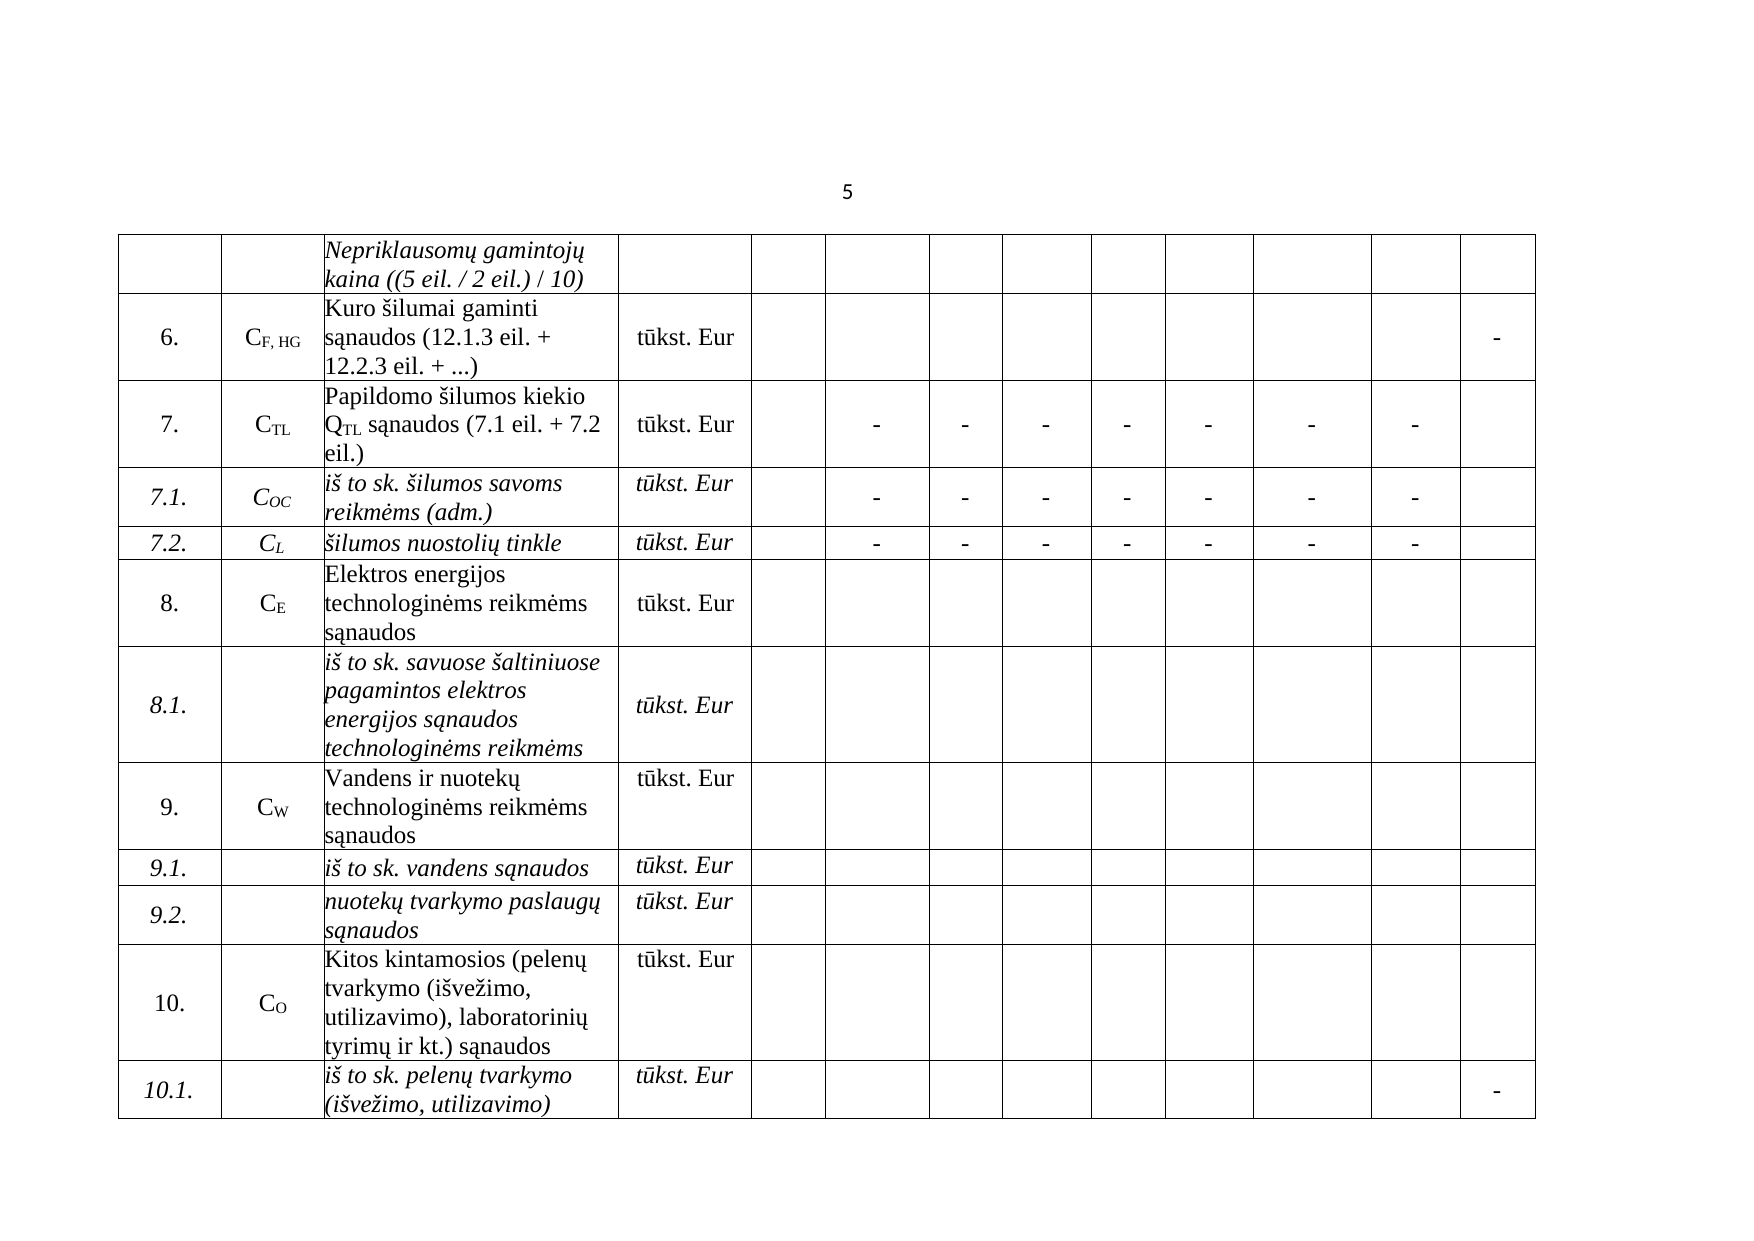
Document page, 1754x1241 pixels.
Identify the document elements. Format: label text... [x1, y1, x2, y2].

table_cell [1372, 294, 1460, 380]
table_cell [752, 560, 825, 646]
table_cell iš to sk. šilumos savoms reikmėms (adm.) [325, 468, 618, 526]
table_cell - [930, 381, 1002, 467]
table_cell [1254, 1061, 1371, 1118]
table_cell [1092, 850, 1165, 885]
table_cell - [1003, 527, 1091, 558]
table_cell CO [222, 945, 324, 1059]
table_cell - [1092, 527, 1165, 558]
table_cell - [1372, 235, 1460, 292]
table_cell [752, 886, 825, 943]
table_cell [930, 560, 1002, 646]
table_cell [1254, 560, 1371, 646]
table_cell tūkst. Eur [619, 886, 751, 943]
table_cell [752, 850, 825, 885]
table_cell Nepriklausomų gamintojų kaina ((5 eil. / 2 eil.) / 10) [325, 235, 618, 292]
table_cell Elektros energijos technologinėms reikmėms sąnaudos [325, 560, 618, 646]
table_cell [1092, 647, 1165, 762]
table_cell [1166, 850, 1253, 885]
table_cell [826, 945, 929, 1059]
table_cell CE [222, 560, 324, 646]
table_cell tūkst. Eur [619, 647, 751, 762]
table_cell - [1003, 381, 1091, 467]
table_cell tūkst. Eur [619, 945, 751, 1059]
table_cell Papildomo šilumos kiekio QTL sąnaudos (7.1 eil. + 7.2 eil.) [325, 381, 618, 467]
table_cell [930, 647, 1002, 762]
table_cell [1003, 294, 1091, 380]
table_cell - [930, 468, 1002, 526]
table_cell 9.2. [119, 886, 221, 943]
table_cell - [1166, 468, 1253, 526]
table_cell [826, 1061, 929, 1118]
table_cell [1461, 468, 1535, 526]
table_cell [1372, 763, 1460, 849]
table_cell [1092, 945, 1165, 1059]
table_cell [930, 1061, 1002, 1118]
table_cell [222, 886, 324, 943]
table_cell [1372, 945, 1460, 1059]
table_cell 9.1. [119, 850, 221, 885]
table_cell [1166, 945, 1253, 1059]
table_cell - [1003, 235, 1091, 292]
table_cell [1166, 1061, 1253, 1118]
table_cell [1461, 850, 1535, 885]
table_cell [1254, 945, 1371, 1059]
table_cell [826, 294, 929, 380]
table_cell [1166, 763, 1253, 849]
table_cell šilumos nuostolių tinkle [325, 527, 618, 558]
table_cell - [1372, 468, 1460, 526]
table_cell - [1003, 468, 1091, 526]
table_cell - [1166, 235, 1253, 292]
table_cell [1166, 886, 1253, 943]
table_cell - [1092, 235, 1165, 292]
table_cell [752, 235, 825, 292]
table_cell [930, 763, 1002, 849]
table_cell [1003, 850, 1091, 885]
table_cell [1254, 850, 1371, 885]
table_cell [1166, 647, 1253, 762]
table_cell - [826, 381, 929, 467]
table_cell [1461, 381, 1535, 467]
table_cell [222, 1061, 324, 1118]
table_cell [752, 381, 825, 467]
table_cell [1166, 560, 1253, 646]
table_cell [752, 647, 825, 762]
table_cell tūkst. Eur [619, 527, 751, 558]
table_cell Vandens ir nuotekų technologinėms reikmėms sąnaudos [325, 763, 618, 849]
table_cell nuotekų tvarkymo paslaugų sąnaudos [325, 886, 618, 943]
table_cell [826, 850, 929, 885]
table_cell - [1166, 527, 1253, 558]
table_cell 8.1. [119, 647, 221, 762]
table_cell [1461, 560, 1535, 646]
table_cell 10.1. [119, 1061, 221, 1118]
table_cell [1254, 647, 1371, 762]
table_cell [930, 886, 1002, 943]
table_cell tūkst. Eur [619, 1061, 751, 1118]
table_cell [1372, 647, 1460, 762]
table_cell [1092, 886, 1165, 943]
table_cell Kuro šilumai gaminti sąnaudos (12.1.3 eil. + 12.2.3 eil. + ...) [325, 294, 618, 380]
table_cell [119, 235, 221, 292]
table_cell [826, 886, 929, 943]
table_cell - [1372, 527, 1460, 558]
table_cell [1372, 560, 1460, 646]
table_cell [1092, 560, 1165, 646]
table_cell - [1461, 235, 1535, 292]
table_cell Kitos kintamosios (pelenų tvarkymo (išvežimo, utilizavimo), laboratorinių tyrimų ir kt.) sąnaudos [325, 945, 618, 1059]
table_cell [1461, 886, 1535, 943]
table_cell [1461, 527, 1535, 558]
table_cell [826, 560, 929, 646]
table_cell - [1166, 381, 1253, 467]
table_cell [826, 763, 929, 849]
table_cell [1254, 294, 1371, 380]
table_cell [1372, 1061, 1460, 1118]
table_cell - [1461, 294, 1535, 380]
table_cell [1092, 294, 1165, 380]
table_cell [752, 1061, 825, 1118]
table_cell CW [222, 763, 324, 849]
table_cell [930, 235, 1002, 292]
table_cell - [1461, 1061, 1535, 1118]
table_cell iš to sk. vandens sąnaudos [325, 850, 618, 885]
table_cell [1003, 560, 1091, 646]
table_cell [752, 763, 825, 849]
table_cell [1003, 763, 1091, 849]
table_cell [619, 235, 751, 292]
table_cell 9. [119, 763, 221, 849]
table_cell tūkst. Eur [619, 468, 751, 526]
table_cell [930, 294, 1002, 380]
table_cell - [1254, 527, 1371, 558]
table_cell [1372, 850, 1460, 885]
table_cell iš to sk. savuose šaltiniuose pagamintos elektros energijos sąnaudos technologinėms reikmėms [325, 647, 618, 762]
table_cell COC [222, 468, 324, 526]
table_cell [752, 294, 825, 380]
table_cell 7. [119, 381, 221, 467]
table_cell - [826, 527, 929, 558]
table_cell [1003, 886, 1091, 943]
table_cell [1003, 647, 1091, 762]
table_cell - [1092, 468, 1165, 526]
table_cell - [1372, 381, 1460, 467]
table_cell [1003, 1061, 1091, 1118]
table_cell 8. [119, 560, 221, 646]
table_cell [1092, 1061, 1165, 1118]
table_cell - [1092, 381, 1165, 467]
table_cell tūkst. Eur [619, 294, 751, 380]
table_cell [826, 235, 929, 292]
table_cell 7.2. [119, 527, 221, 558]
table_cell [1461, 763, 1535, 849]
table_cell [1461, 647, 1535, 762]
table_cell - [1254, 468, 1371, 526]
table_cell 6. [119, 294, 221, 380]
table_cell [1166, 294, 1253, 380]
table_cell [752, 945, 825, 1059]
table_cell - [826, 468, 929, 526]
table_cell - [930, 527, 1002, 558]
table_cell [752, 468, 825, 526]
table_cell 7.1. [119, 468, 221, 526]
table_cell CTL [222, 381, 324, 467]
table_cell [930, 945, 1002, 1059]
table_cell [752, 527, 825, 558]
table_cell [826, 647, 929, 762]
table_cell [1254, 886, 1371, 943]
table_cell CL [222, 527, 324, 558]
table_cell [930, 850, 1002, 885]
table_cell iš to sk. pelenų tvarkymo (išvežimo, utilizavimo) [325, 1061, 618, 1118]
table_cell [222, 850, 324, 885]
table_cell [1254, 763, 1371, 849]
table_cell [222, 647, 324, 762]
table_cell [1372, 886, 1460, 943]
table_cell - [1254, 235, 1371, 292]
table_cell tūkst. Eur [619, 850, 751, 885]
table_cell tūkst. Eur [619, 560, 751, 646]
table_cell [1003, 945, 1091, 1059]
table_cell [222, 235, 324, 292]
table_cell - [1254, 381, 1371, 467]
table_cell 10. [119, 945, 221, 1059]
table_cell [1461, 945, 1535, 1059]
table_cell [1092, 763, 1165, 849]
table_cell tūkst. Eur [619, 381, 751, 467]
table_cell tūkst. Eur [619, 763, 751, 849]
table_cell CF, HG [222, 294, 324, 380]
